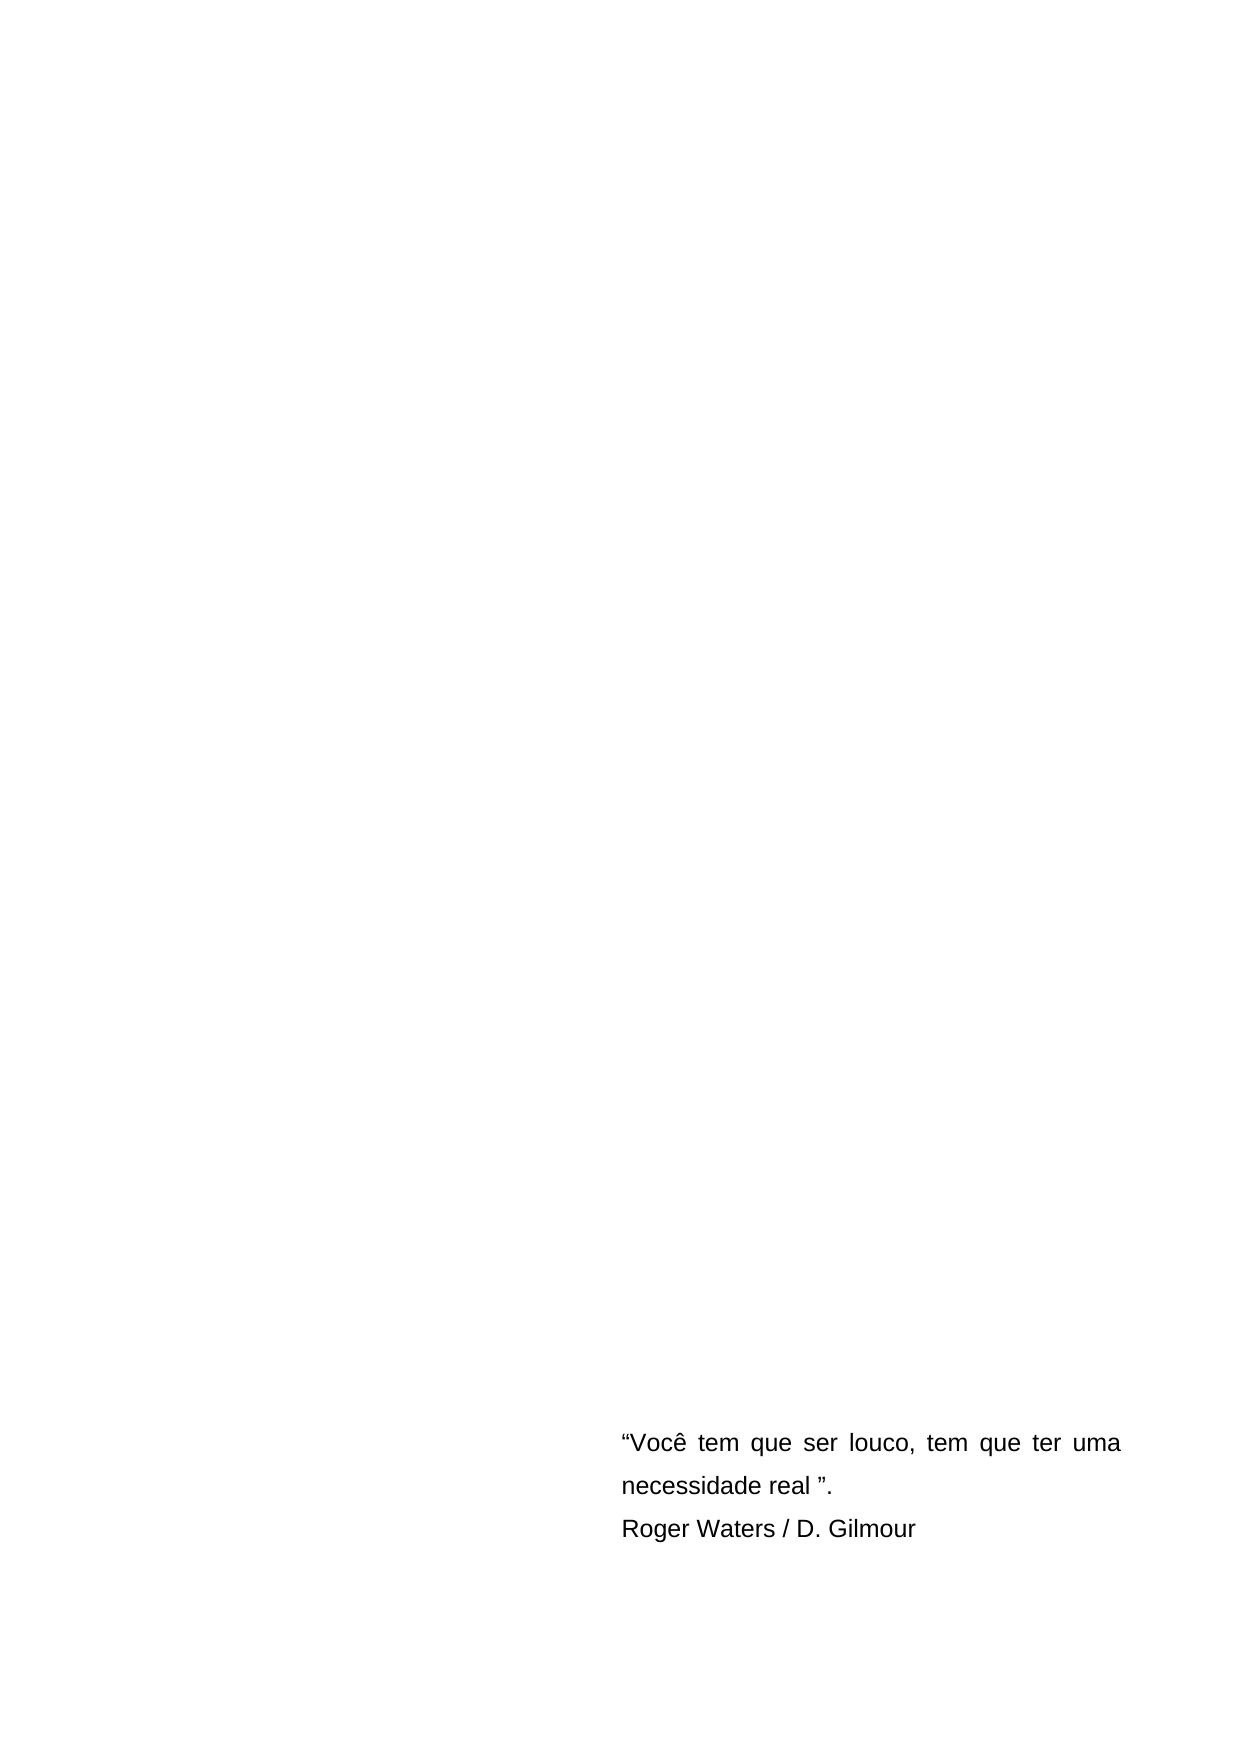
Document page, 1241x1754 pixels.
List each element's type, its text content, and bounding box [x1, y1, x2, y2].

text “Você tem que ser louco, tem que ter uma necessidade real ”. [621, 1428, 1122, 1500]
text Roger Waters / D. Gilmour [621, 1514, 1122, 1543]
